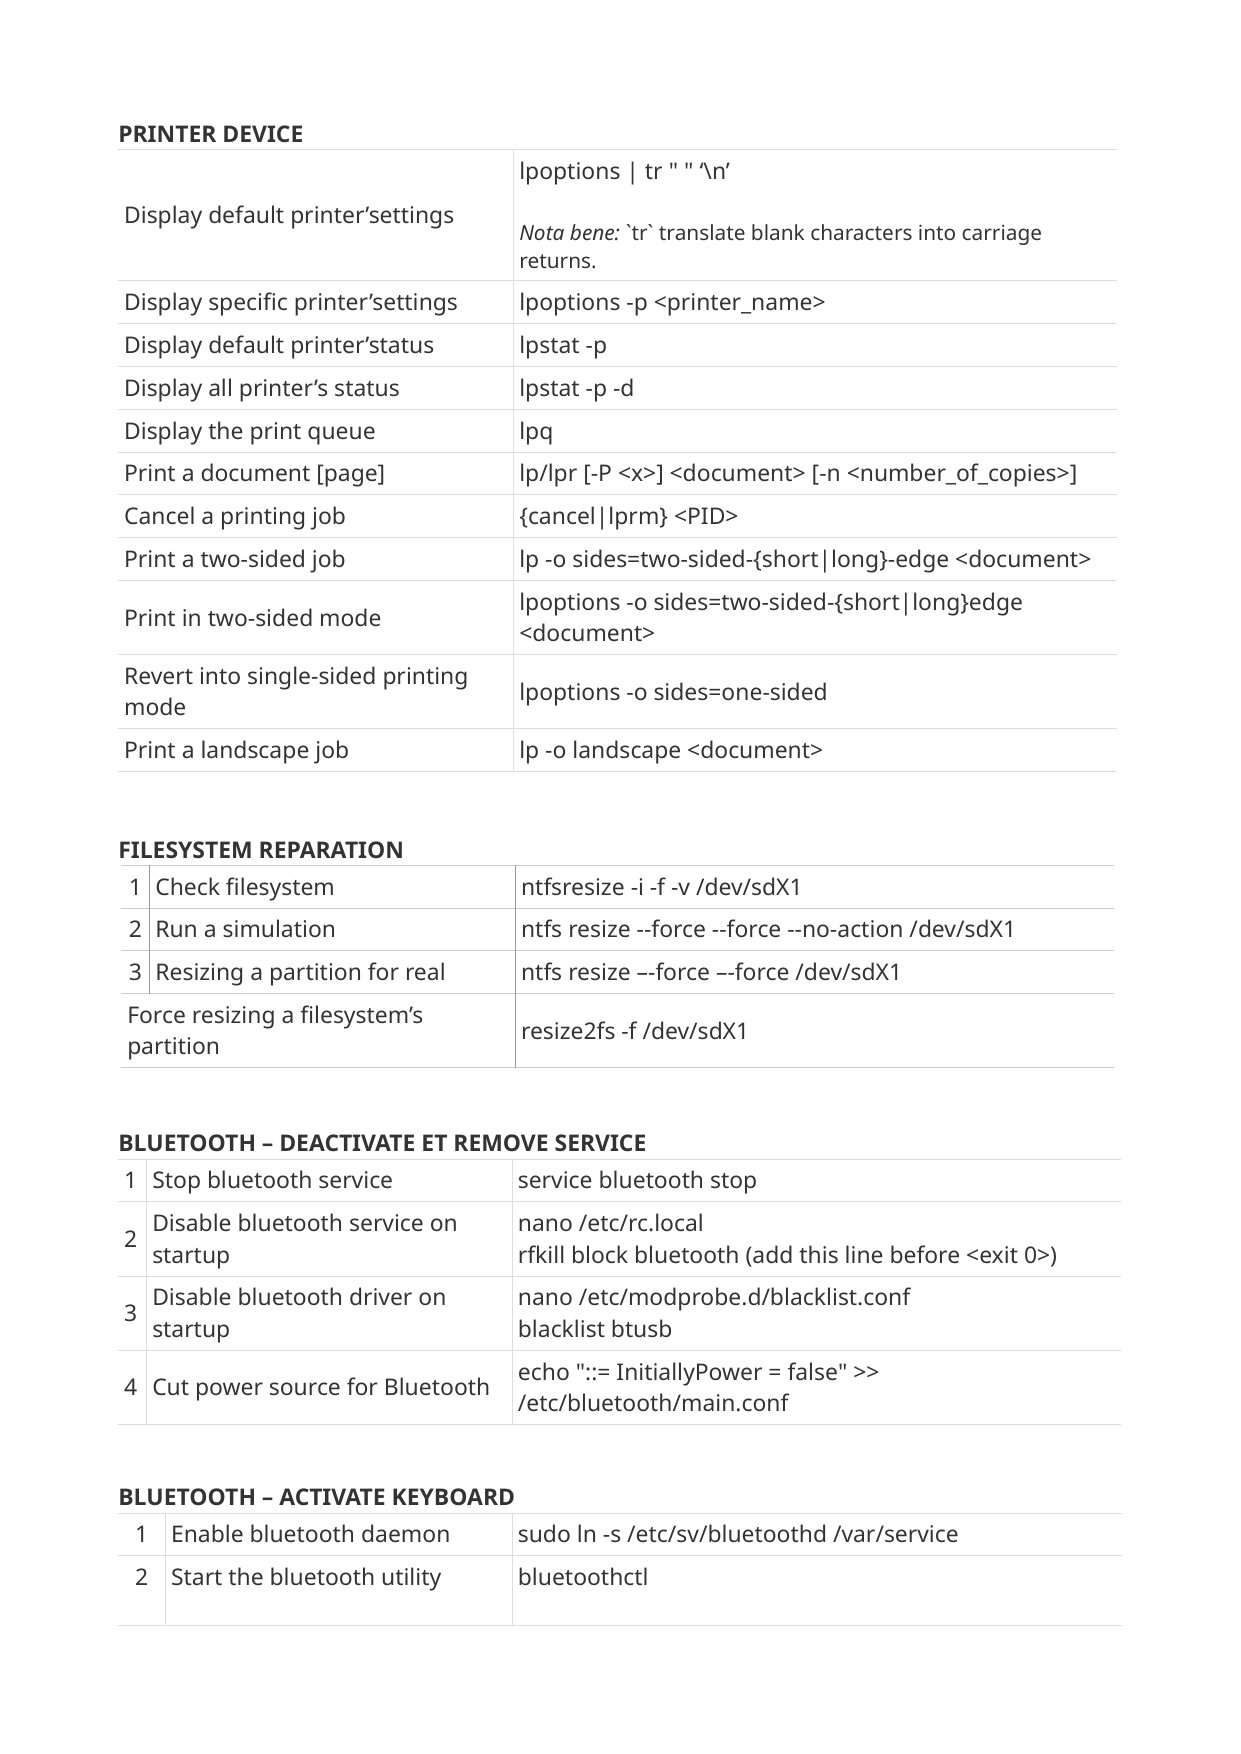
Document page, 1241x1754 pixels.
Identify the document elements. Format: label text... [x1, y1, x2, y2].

table_cell {cancel|lprm} <PID> [514, 495, 1117, 537]
table_cell Cancel a printing job [118, 495, 513, 537]
table_cell Start the bluetooth utility [166, 1556, 512, 1624]
table_cell Display default printer’status [118, 324, 513, 366]
table_cell lpoptions -o sides=two-sided-{short|long}edge <document> [514, 581, 1117, 654]
table_cell 2 [121, 909, 149, 950]
table_cell echo "::= InitiallyPower = false" >> /etc/bluetooth/main.conf [513, 1351, 1121, 1424]
table_cell nano /etc/rc.local rfkill block bluetooth (add this line before <exit 0>) [513, 1202, 1121, 1276]
table_cell Disable bluetooth driver on startup [147, 1277, 512, 1349]
table_header ntfsresize -i -f -v /dev/sdX1 [516, 866, 1113, 908]
table_cell Cut power source for Bluetooth [147, 1351, 512, 1424]
table_cell resize2fs -f /dev/sdX1 [516, 994, 1113, 1067]
table_cell Revert into single-sided printing mode [118, 655, 513, 728]
table_cell Display the print queue [118, 410, 513, 452]
table_header Stop bluetooth service [147, 1160, 512, 1201]
table_header 1 [118, 1160, 146, 1201]
text FILESYSTEM REPARATION [118, 833, 1122, 865]
table_cell lp -o sides=two-sided-{short|long}-edge <document> [514, 538, 1117, 580]
table_cell nano /etc/modprobe.d/blacklist.conf blacklist btusb [513, 1277, 1121, 1349]
table_cell Display specific printer’settings [118, 281, 513, 323]
table_cell 2 [118, 1202, 146, 1276]
table_cell lpstat -p -d [514, 367, 1117, 409]
table_cell lpoptions -o sides=one-sided [514, 655, 1117, 728]
table_cell lp -o landscape <document> [514, 729, 1117, 771]
table_cell lp/lpr [-P <x>] <document> [-n <number_of_copies>] [514, 453, 1117, 494]
table_header Display default printer’settings [118, 150, 513, 280]
table_cell Display all printer’s status [118, 367, 513, 409]
table_cell lpstat -p [514, 324, 1117, 366]
table_header lpoptions | tr " " ‘\n’ Nota bene: `tr` translate blank characters into carriage returns. [514, 150, 1117, 280]
table_cell ntfs resize –-force –-force /dev/sdX1 [516, 951, 1113, 993]
table_cell ntfs resize --force --force --no-action /dev/sdX1 [516, 909, 1113, 950]
table_cell Run a simulation [150, 909, 515, 950]
table_cell 4 [118, 1351, 146, 1424]
text BLUETOOTH – ACTIVATE KEYBOARD [118, 1481, 1122, 1513]
table_cell Disable bluetooth service on startup [147, 1202, 512, 1276]
table_cell Print a document [page] [118, 453, 513, 494]
table_header 1 [121, 866, 149, 908]
table_cell 3 [118, 1277, 146, 1349]
table_cell Print a two-sided job [118, 538, 513, 580]
table_header Enable bluetooth daemon [166, 1514, 512, 1555]
table_header service bluetooth stop [513, 1160, 1121, 1201]
table_cell 3 [121, 951, 149, 993]
table_cell lpoptions -p <printer_name> [514, 281, 1117, 323]
table_header sudo ln -s /etc/sv/bluetoothd /var/service [513, 1514, 1122, 1555]
table_cell Resizing a partition for real [150, 951, 515, 993]
table_cell bluetoothctl [513, 1556, 1122, 1624]
table_cell lpq [514, 410, 1117, 452]
table_header Check filesystem [150, 866, 515, 908]
table_cell Force resizing a filesystem’s partition [121, 994, 515, 1067]
table_cell 2 [118, 1556, 165, 1624]
table_header 1 [118, 1514, 165, 1555]
text BLUETOOTH – DEACTIVATE ET REMOVE SERVICE [118, 1127, 1122, 1159]
table_cell Print in two-sided mode [118, 581, 513, 654]
text PRINTER DEVICE [118, 118, 1093, 149]
table_cell Print a landscape job [118, 729, 513, 771]
